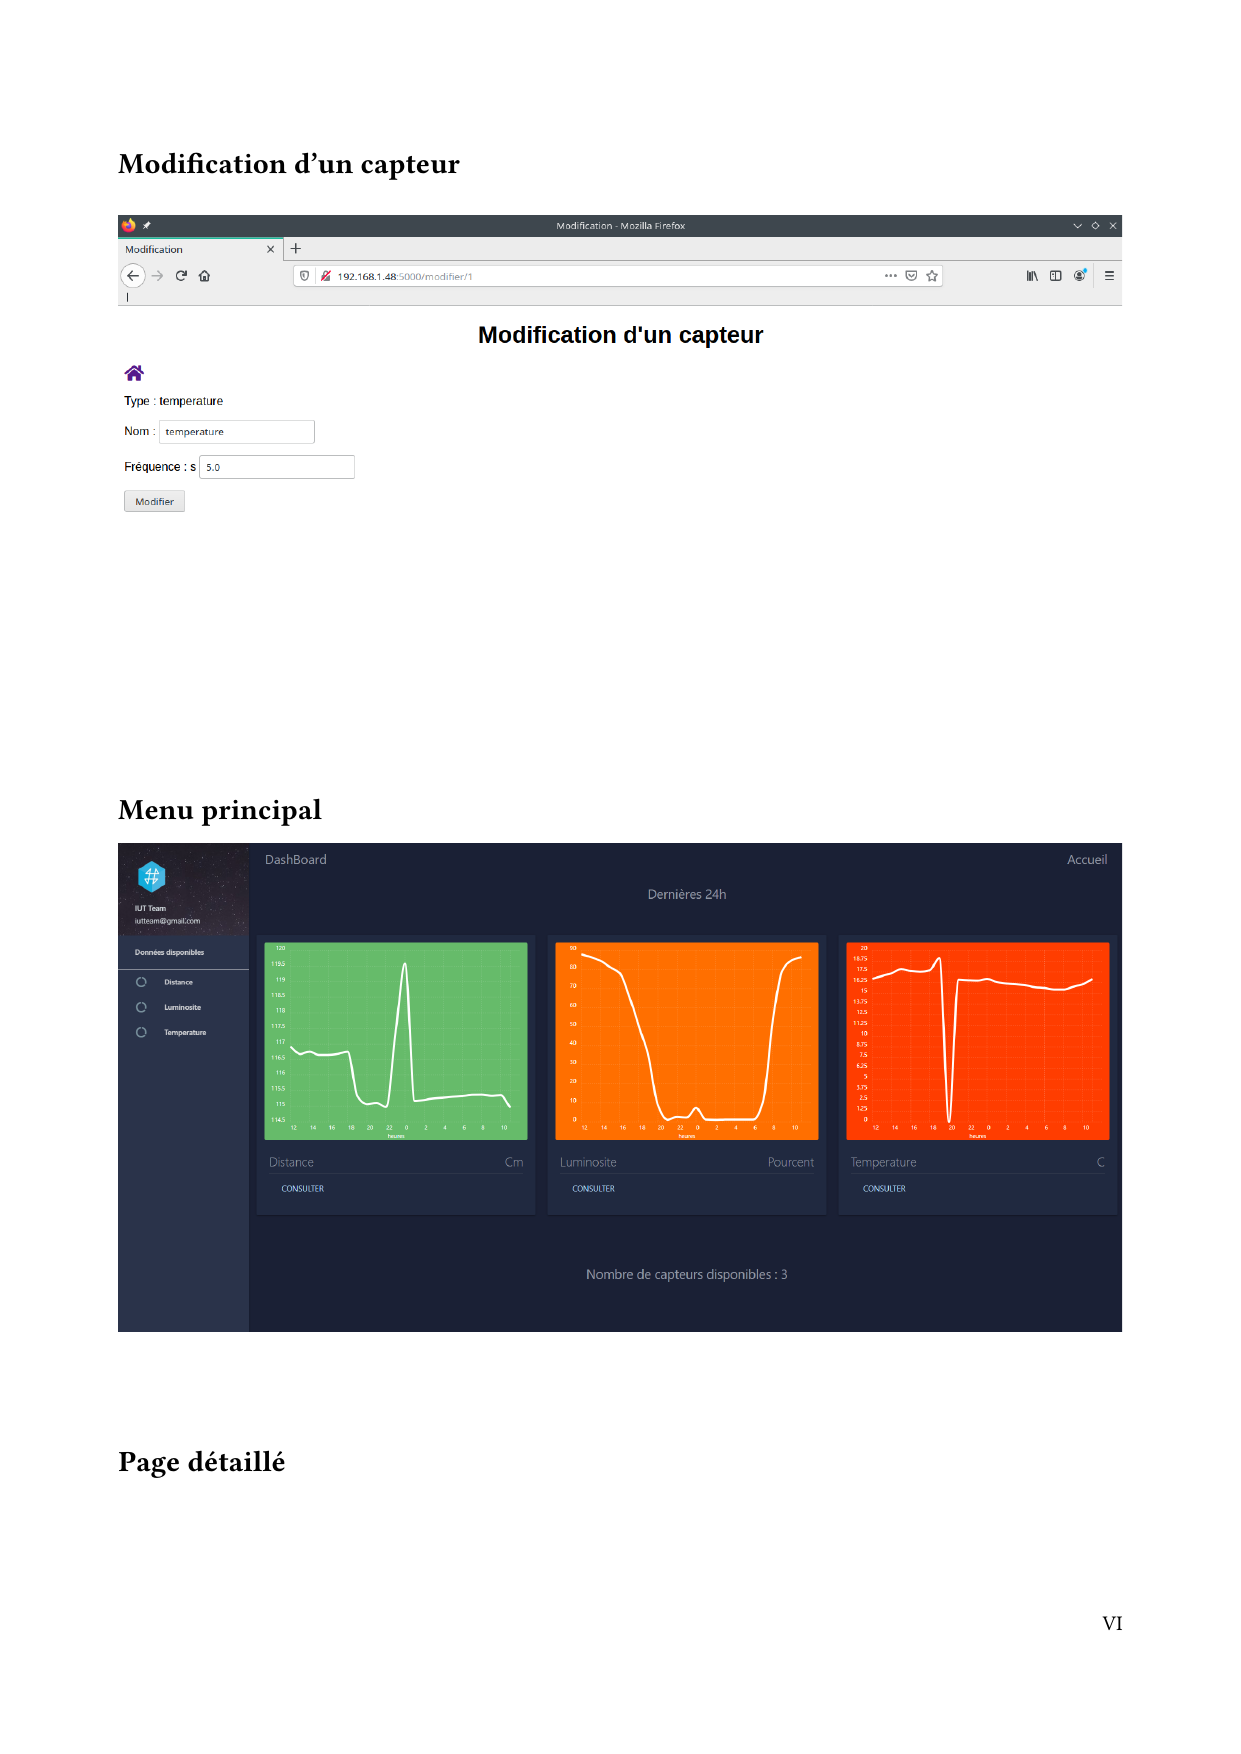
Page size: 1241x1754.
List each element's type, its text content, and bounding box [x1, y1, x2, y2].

text Menu principal [118, 794, 1122, 827]
picture [118, 843, 1123, 1332]
text Page détaillé [118, 1446, 1122, 1479]
picture [118, 215, 1123, 780]
text Modification d’un capteur [118, 148, 1122, 181]
